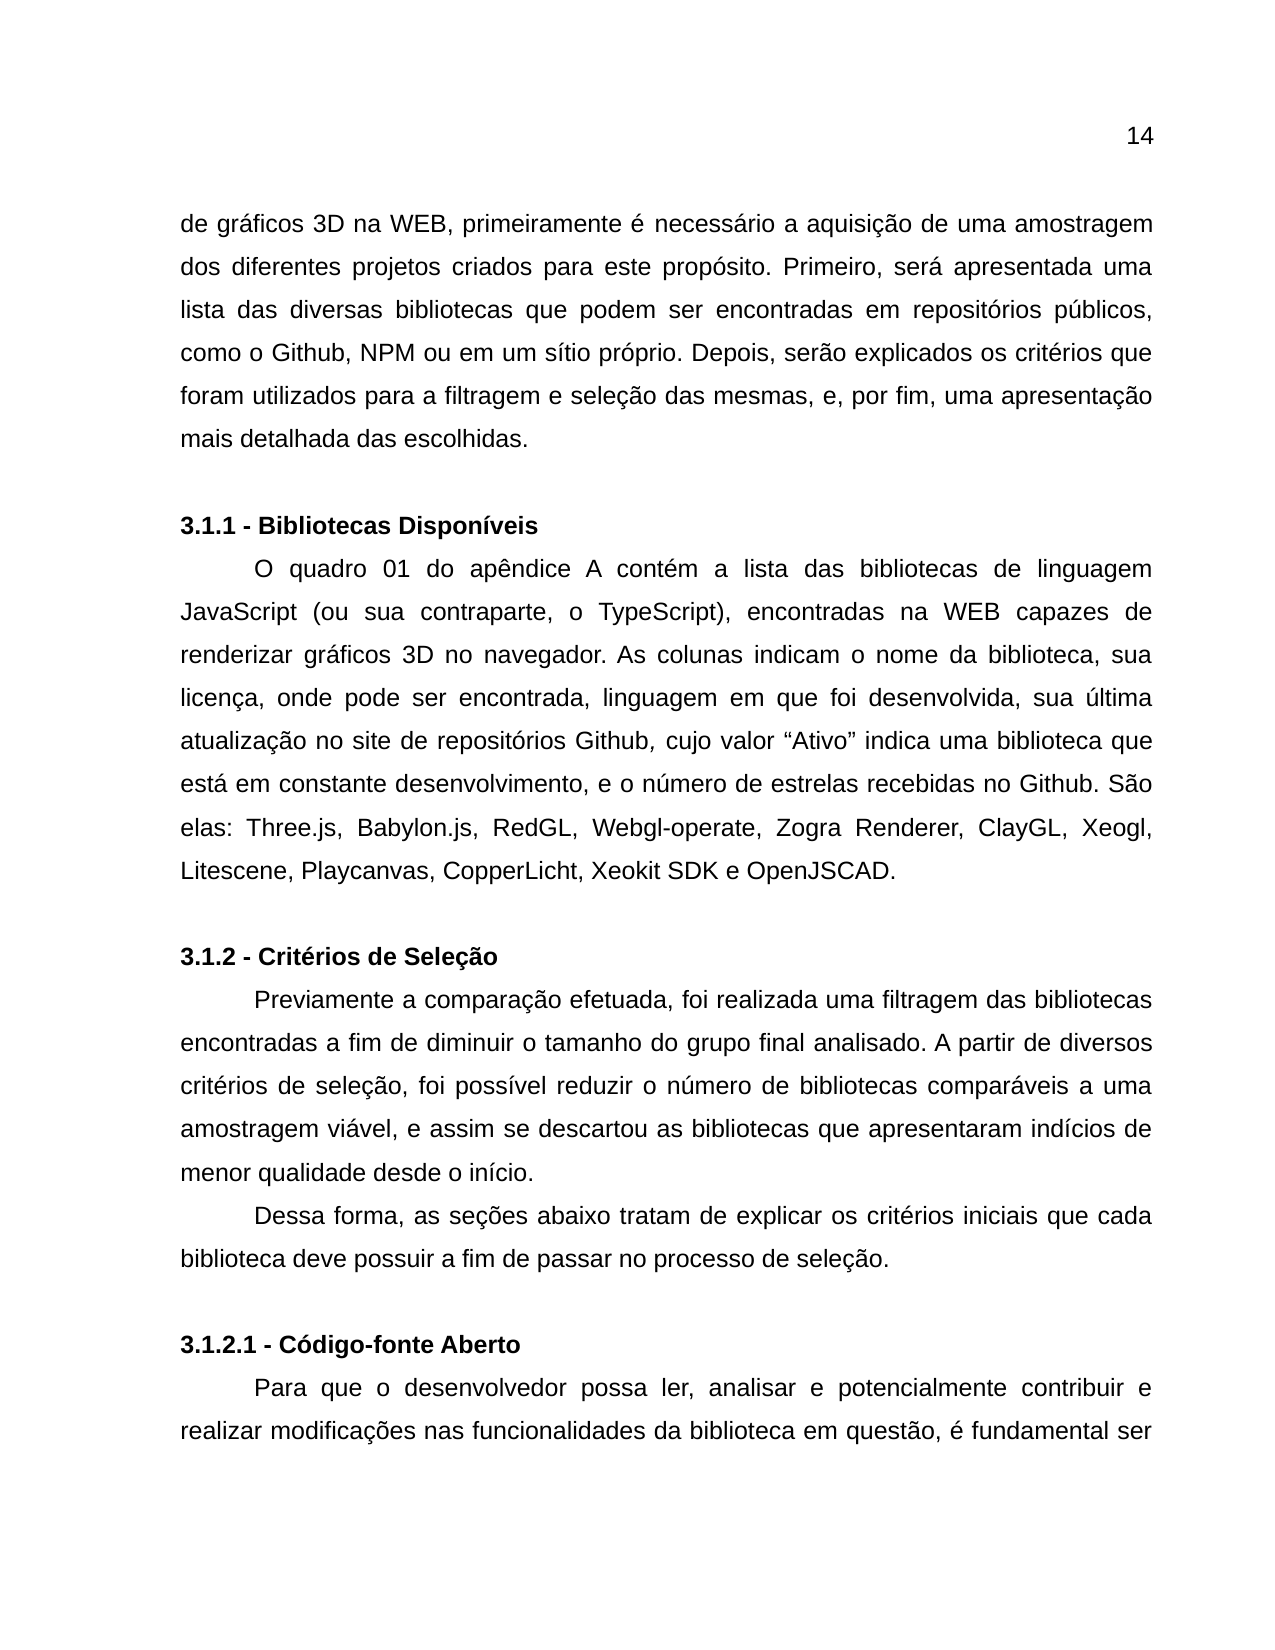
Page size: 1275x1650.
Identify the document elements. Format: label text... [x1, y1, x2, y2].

subtitle 3.1.1 - Bibliotecas Disponíveis [180, 511, 1154, 539]
text Dessa forma, as seções abaixo tratam de explicar os critérios iniciais que cada biblioteca deve possuir a fim de passar no processo de seleção. [180, 1201, 1154, 1273]
text Previamente a comparação efetuada, foi realizada uma filtragem das bibliotecas encontradas a fim de diminuir o tamanho do grupo final analisado. A partir de diversos critérios de seleção, foi possível reduzir o número de bibliotecas comparáveis a uma amostragem viável, e assim se descartou as bibliotecas que apresentaram indícios de menor qualidade desde o início. [180, 985, 1154, 1186]
subtitle 3.1.2.1 - Código-fonte Aberto [180, 1330, 1154, 1359]
text de gráficos 3D na WEB, primeiramente é necessário a aquisição de uma amostragem dos diferentes projetos criados para este propósito. Primeiro, será apresentada uma lista das diversas bibliotecas que podem ser encontradas em repositórios públicos, como o Github, NPM ou em um sítio próprio. Depois, serão explicados os critérios que foram utilizados para a filtragem e seleção das mesmas, e, por fim, uma apresentação mais detalhada das escolhidas. [180, 209, 1154, 453]
text Para que o desenvolvedor possa ler, analisar e potencialmente contribuir e realizar modificações nas funcionalidades da biblioteca em questão, é fundamental ser [180, 1373, 1154, 1445]
subtitle 3.1.2 - Critérios de Seleção [180, 942, 1154, 971]
text O quadro 01 do apêndice A contém a lista das bibliotecas de linguagem JavaScript (ou sua contraparte, o TypeScript), encontradas na WEB capazes de renderizar gráficos 3D no navegador. As colunas indicam o nome da biblioteca, sua licença, onde pode ser encontrada, linguagem em que foi desenvolvida, sua última atualização no site de repositórios Github, cujo valor “Ativo” indica uma biblioteca que está em constante desenvolvimento, e o número de estrelas recebidas no Github. São elas: Three.js, Babylon.js, RedGL, Webgl-operate, Zogra Renderer, ClayGL, Xeogl, Litescene, Playcanvas, CopperLicht, Xeokit SDK e OpenJSCAD. [180, 554, 1154, 884]
